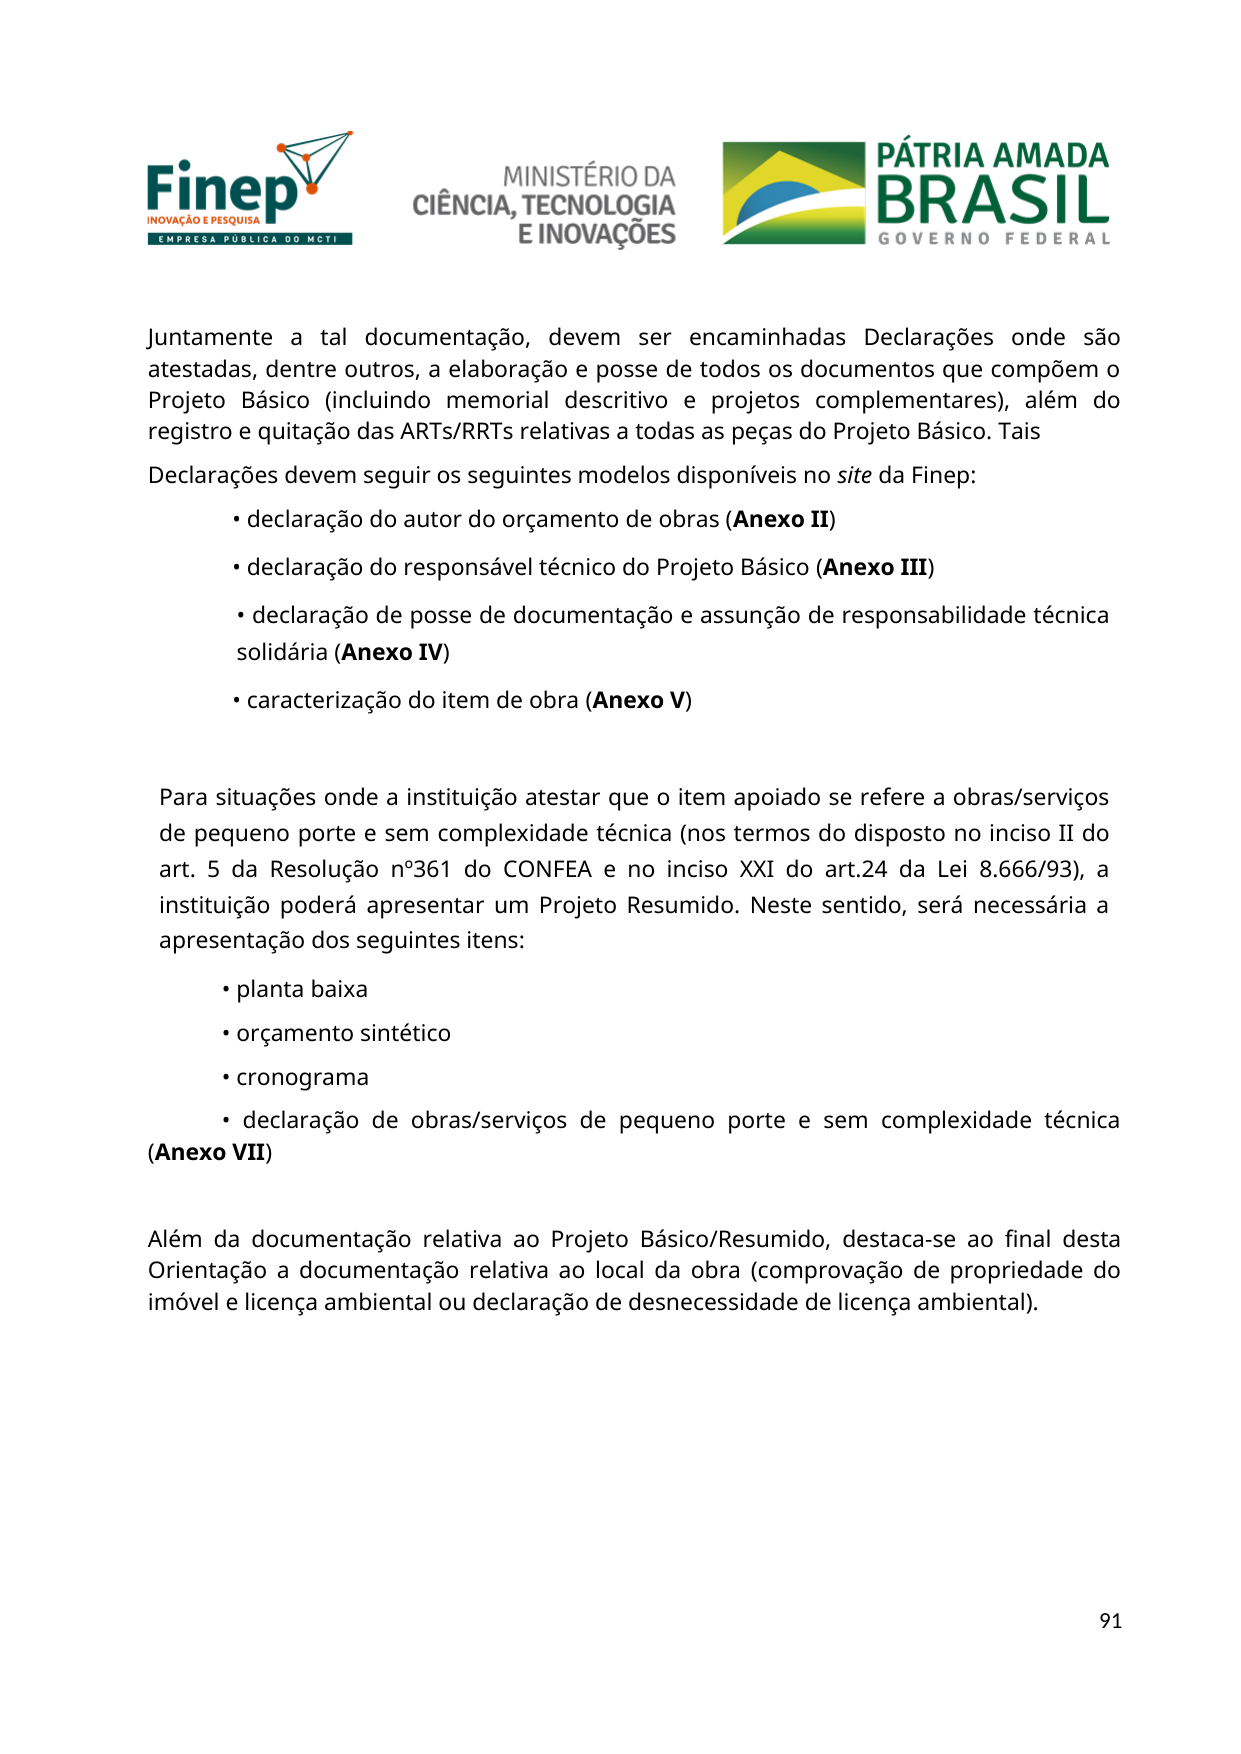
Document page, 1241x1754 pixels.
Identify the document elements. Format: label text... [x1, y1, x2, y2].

text Declarações devem seguir os seguintes modelos disponíveis no site da Finep: [148, 459, 1122, 490]
list • declaração do responsável técnico do Projeto Básico (Anexo III) [159, 551, 1111, 582]
text • cronograma [148, 1060, 1122, 1092]
text • declaração de obras/serviços de pequeno porte e sem complexidade técnica (Anexo VII) [148, 1104, 1122, 1167]
list • caracterização do item de obra (Anexo V) [159, 684, 1111, 715]
list • declaração de posse de documentação e assunção de responsabilidade técnica solidária (Anexo IV) [236, 599, 1111, 667]
text • planta baixa [148, 973, 1122, 1004]
text Além da documentação relativa ao Projeto Básico/Resumido, destaca-se ao final desta Orientação a documentação relativa ao local da obra (comprovação de propriedade do imóvel e licença ambiental ou declaração de desnecessidade de licença ambiental). [148, 1223, 1122, 1317]
text Juntamente a tal documentação, devem ser encaminhadas Declarações onde são atestadas, dentre outros, a elaboração e posse de todos os documentos que compõem o Projeto Básico (incluindo memorial descritivo e projetos complementares), além do registro e quitação das ARTs/RRTs relativas a todas as peças do Projeto Básico. Tais [148, 321, 1122, 446]
text • orçamento sintético [148, 1017, 1122, 1048]
list • declaração do autor do orçamento de obras (Anexo II) [159, 503, 1111, 534]
list Para situações onde a instituição atestar que o item apoiado se refere a obras/serviços de pequeno porte e sem complexidade técnica (nos termos do disposto no inciso II do art. 5 da Resolução nº361 do CONFEA e no inciso XXI do art.24 da Lei 8.666/93), a instituição poderá apresentar um Projeto Resumido. Neste sentido, será necessária a apresentação dos seguintes itens: [159, 781, 1111, 956]
